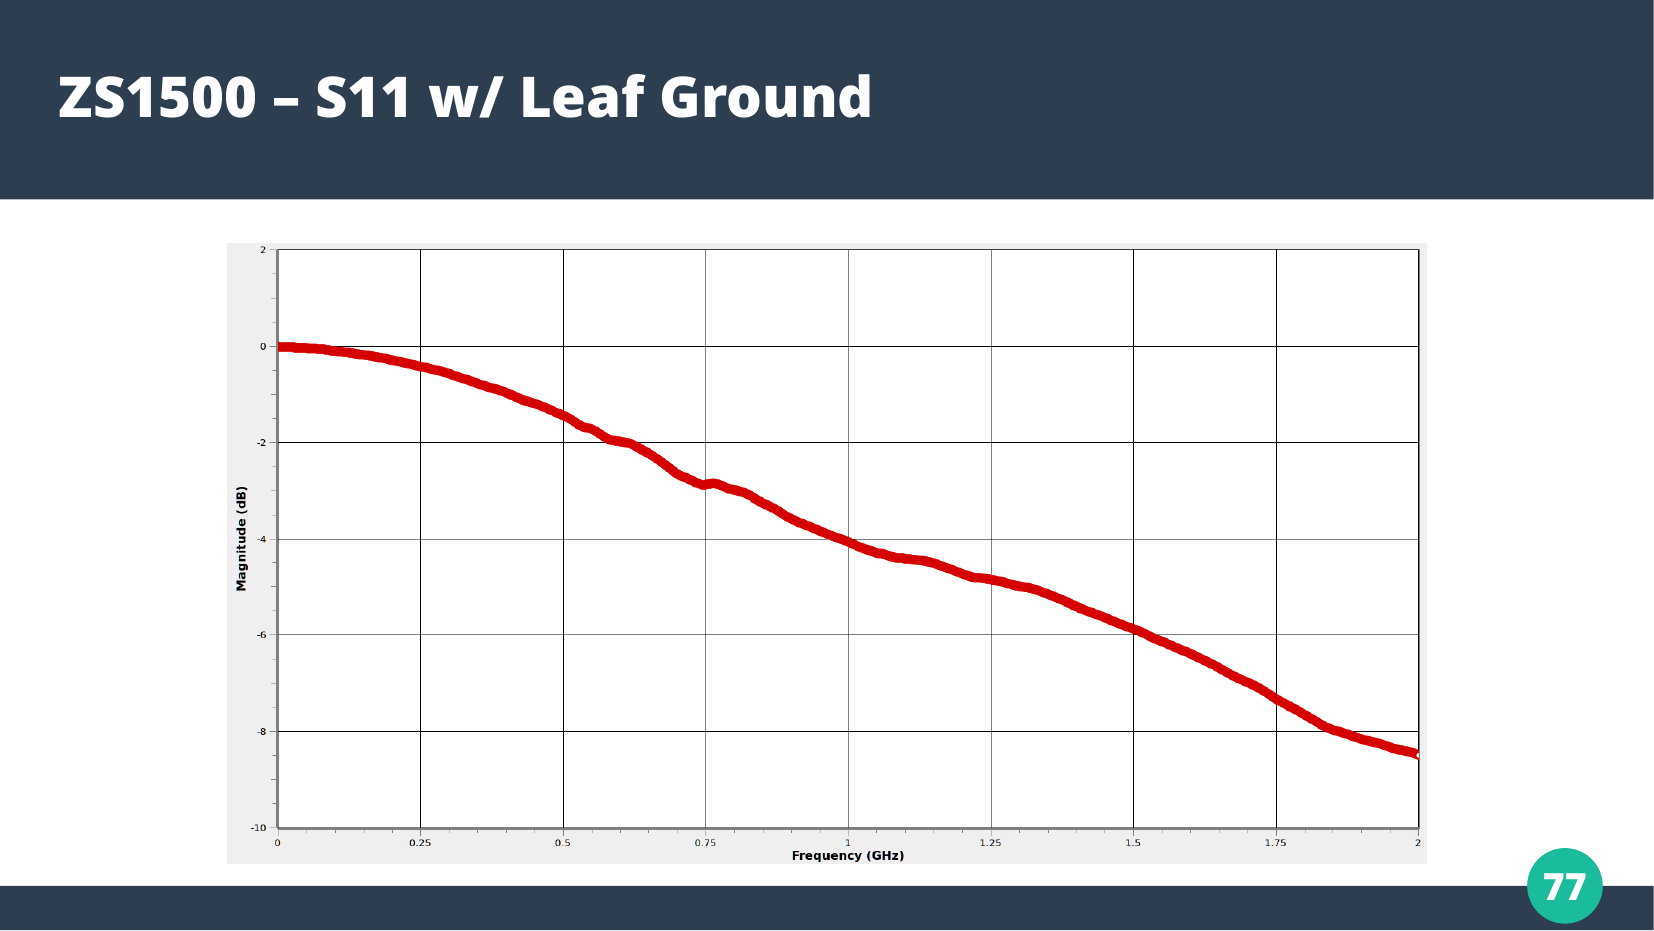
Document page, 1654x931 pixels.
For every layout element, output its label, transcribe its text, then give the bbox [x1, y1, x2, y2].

title ZS1500 – S11 w/ Leaf Ground [59, 37, 1595, 155]
picture [227, 243, 1427, 864]
